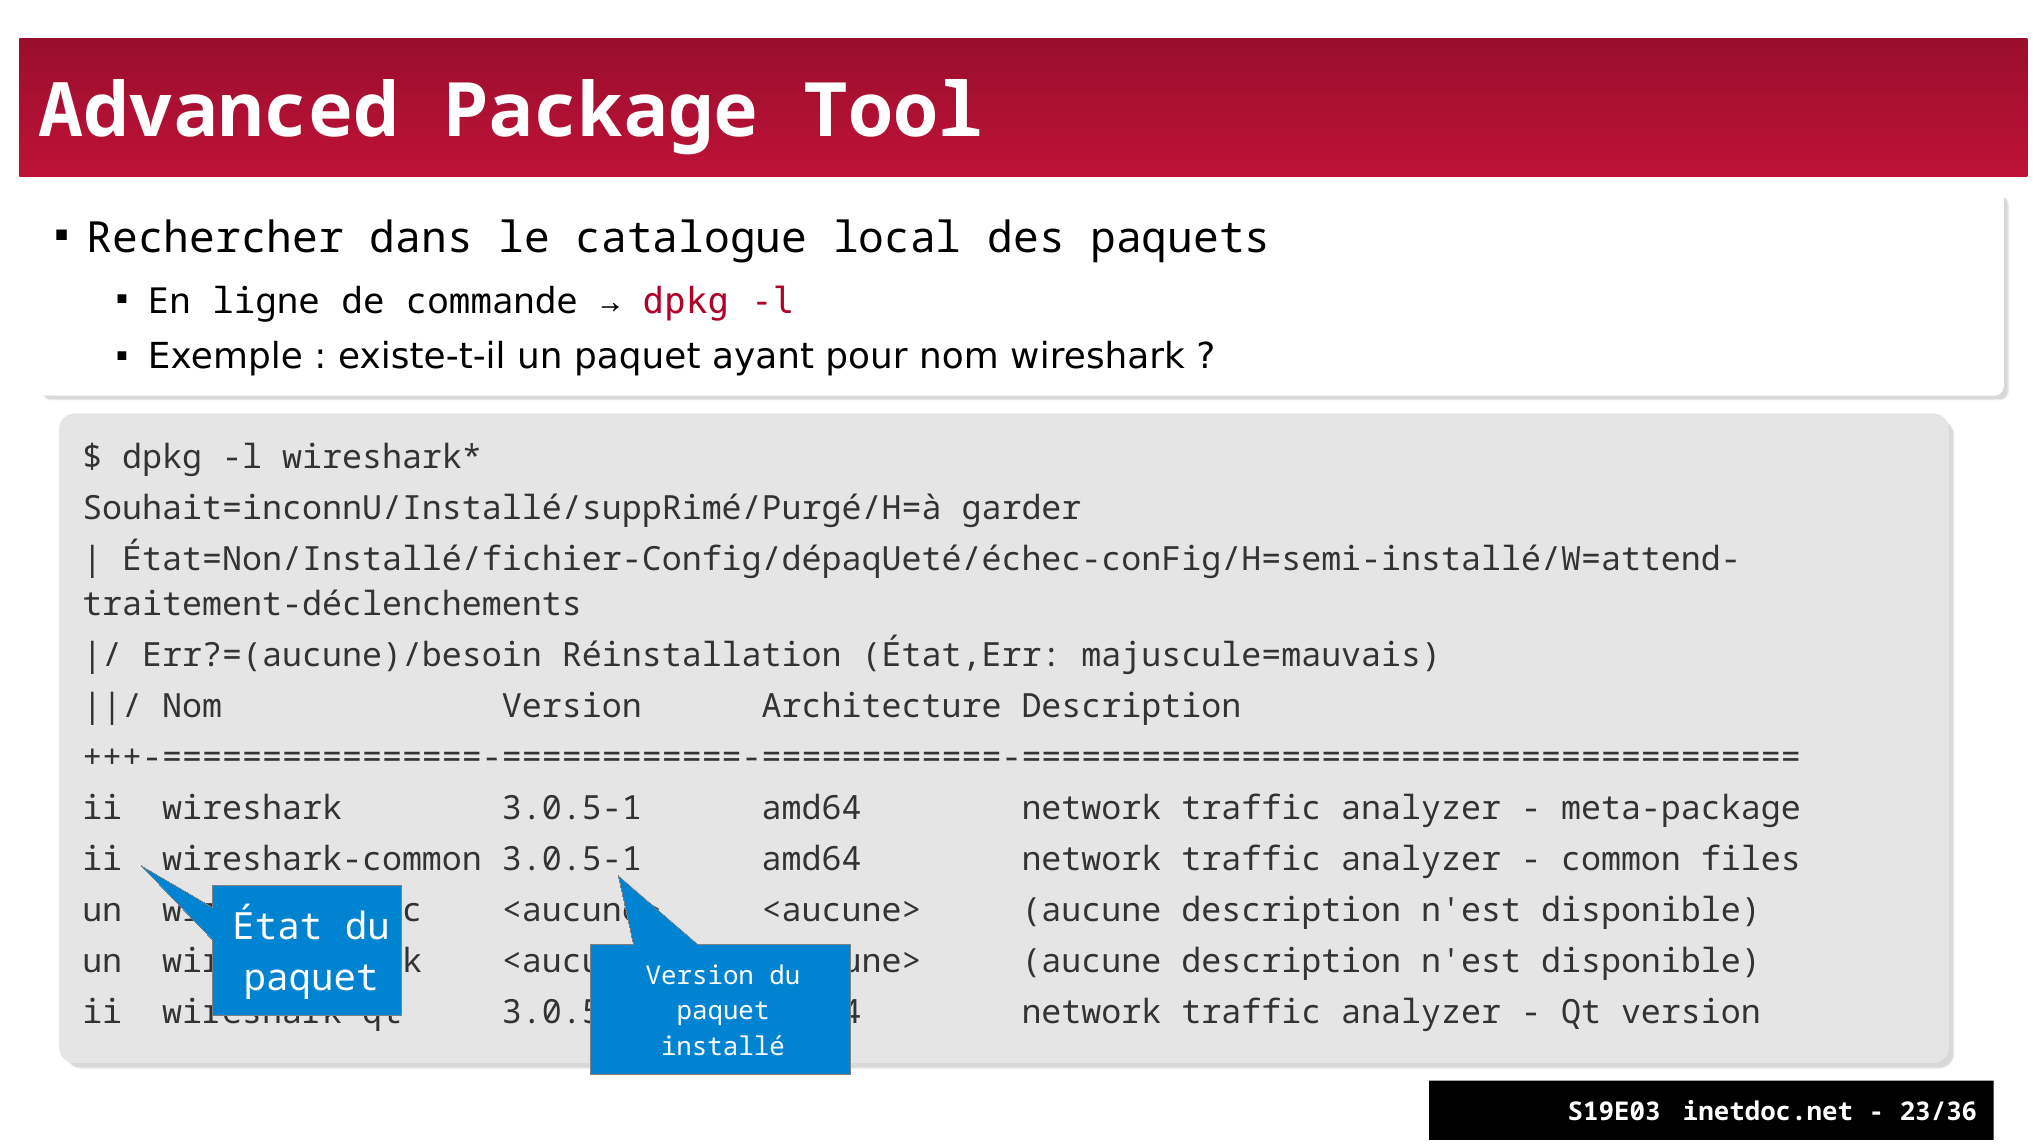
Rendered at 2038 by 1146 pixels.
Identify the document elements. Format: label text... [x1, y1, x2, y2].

text_box S19E03 inetdoc.net - <numéro>/36 [1429, 1080, 1994, 1140]
text_box Version du paquet installé [590, 875, 851, 1075]
text_box Rechercher dans le catalogue local des paquets En ligne de commande → dpkg -l Exemple : existe-t-il un paquet ayant pour nom wireshark ? [35, 188, 2004, 396]
text_box $ dpkg -l wireshark* Souhait=inconnU/Installé/suppRimé/Purgé/H=à garder | État=Non/Installé/fichier-Config/dépaqUeté/échec-conFig/H=semi-installé/W=attend-traitement-déclenchements |/ Err?=(aucune)/besoin Réinstallation (État,Err: majuscule=mauvais) ||/ Nom Version Architecture Description +++-================-============-============-======================================= ii wireshark 3.0.5-1 amd64 network traffic analyzer - meta-package ii wireshark-common 3.0.5-1 amd64 network traffic analyzer - common files un wireshark-doc <aucune> <aucune> (aucune description n'est disponible) un wireshark-gtk <aucune> <aucune> (aucune description n'est disponible) ii wireshark-qt 3.0.5-1 amd64 network traffic analyzer - Qt version [59, 413, 1949, 1064]
text_box Advanced Package Tool [19, 38, 2028, 177]
text_box État du paquet [141, 865, 402, 1016]
